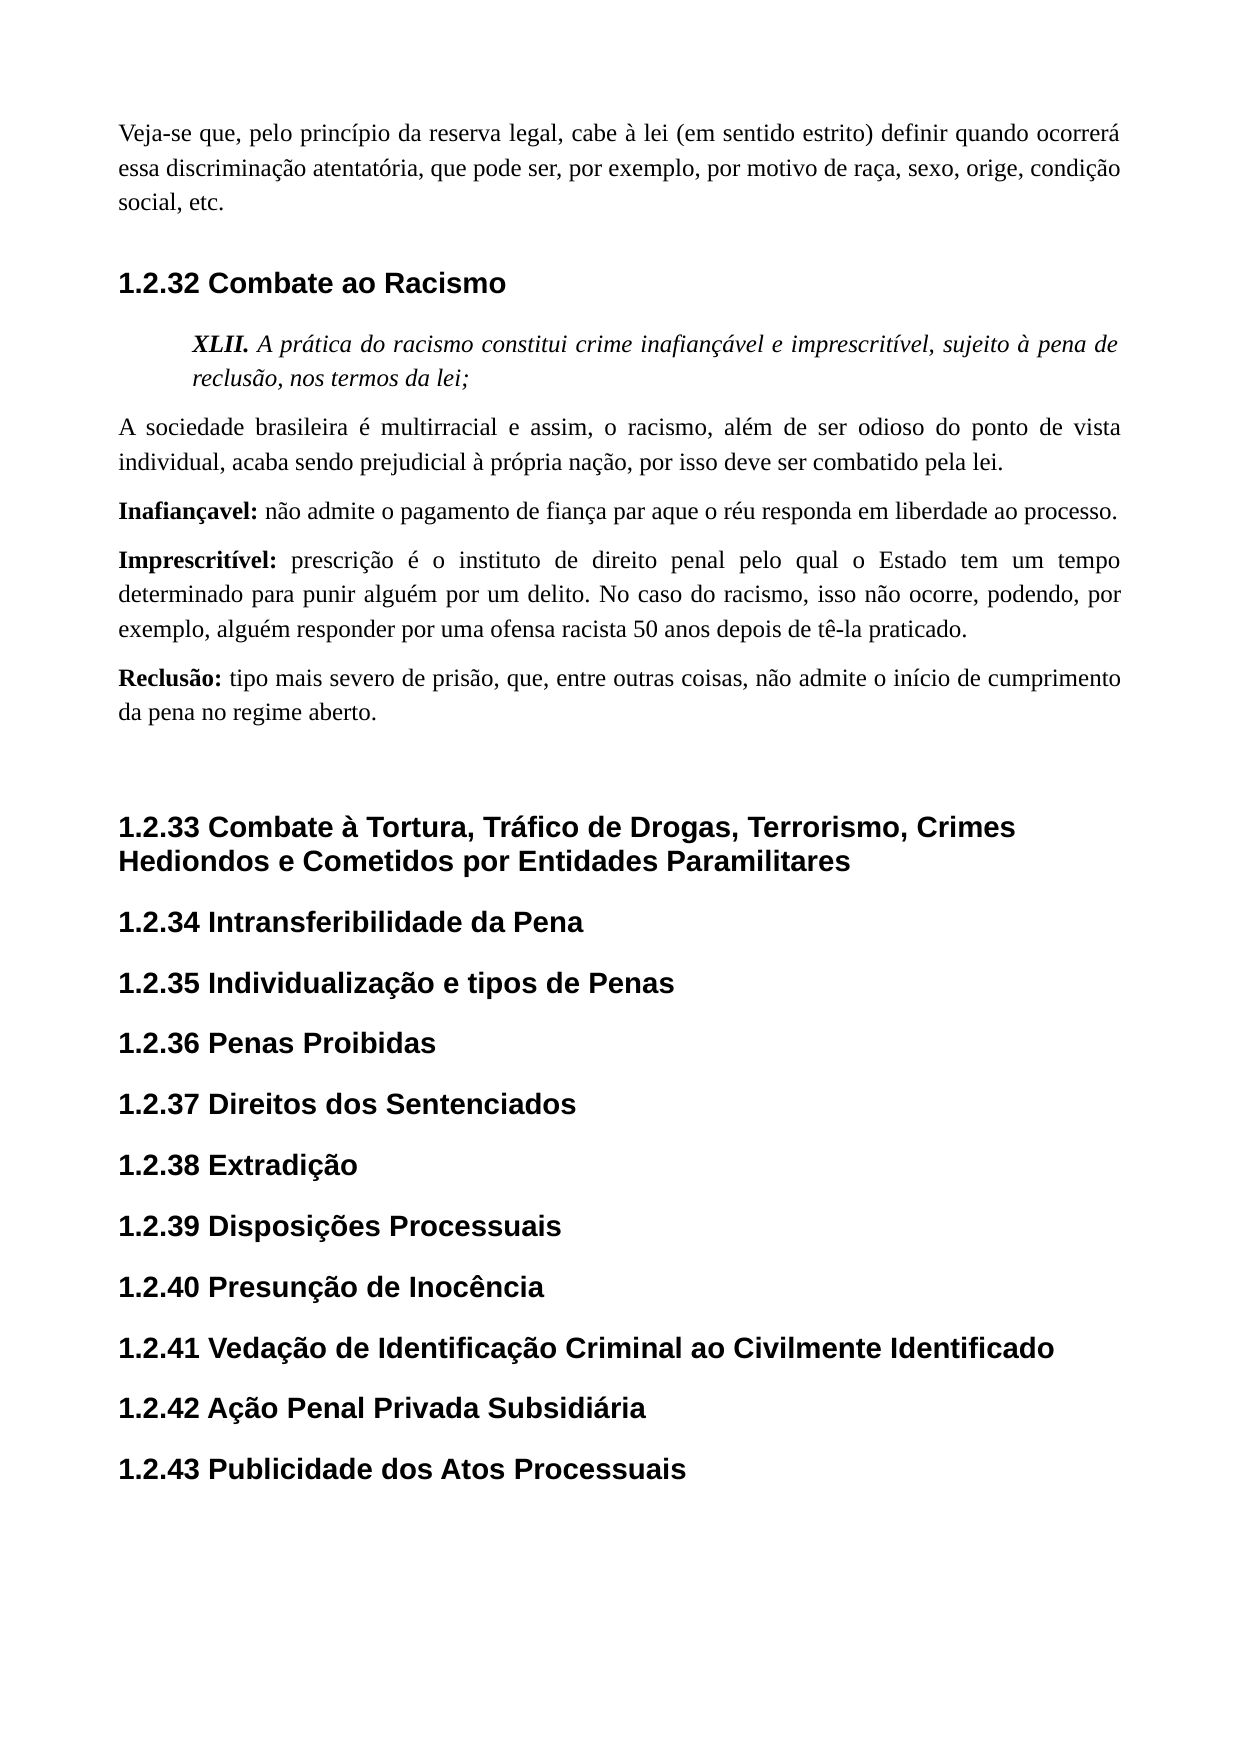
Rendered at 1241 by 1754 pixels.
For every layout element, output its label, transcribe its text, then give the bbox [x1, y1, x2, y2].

subtitle 1.2.39 Disposições Processuais [118, 1209, 1122, 1243]
subtitle 1.2.32 Combate ao Racismo [118, 266, 1122, 299]
text A sociedade brasileira é multirracial e assim, o racismo, além de ser odioso do ponto de vista individual, acaba sendo prejudicial à própria nação, por isso deve ser combatido pela lei. [118, 412, 1122, 476]
text Inafiançavel: não admite o pagamento de fiança par aque o réu responda em liberdade ao processo. [118, 496, 1122, 525]
subtitle 1.2.42 Ação Penal Privada Subsidiária [118, 1391, 1122, 1425]
text Imprescritível: prescrição é o instituto de direito penal pelo qual o Estado tem um tempo determinado para punir alguém por um delito. No caso do racismo, isso não ocorre, podendo, por exemplo, alguém responder por uma ofensa racista 50 anos depois de tê-la praticado. [118, 545, 1122, 643]
subtitle 1.2.36 Penas Proibidas [118, 1026, 1122, 1060]
text Veja-se que, pelo princípio da reserva legal, cabe à lei (em sentido estrito) definir quando ocorrerá essa discriminação atentatória, que pode ser, por exemplo, por motivo de raça, sexo, orige, condição social, etc. [118, 118, 1122, 216]
subtitle 1.2.41 Vedação de Identificação Criminal ao Civilmente Identificado [118, 1331, 1122, 1364]
subtitle 1.2.35 Individualização e tipos de Penas [118, 966, 1122, 999]
subtitle 1.2.38 Extradição [118, 1148, 1122, 1182]
text Reclusão: tipo mais severo de prisão, que, entre outras coisas, não admite o início de cumprimento da pena no regime aberto. [118, 663, 1122, 726]
subtitle 1.2.37 Direitos dos Sentenciados [118, 1087, 1122, 1121]
subtitle 1.2.40 Presunção de Inocência [118, 1270, 1122, 1303]
text XLII. A prática do racismo constitui crime inafiançável e imprescritível, sujeito à pena de reclusão, nos termos da lei; [192, 329, 1122, 392]
subtitle 1.2.33 Combate à Tortura, Tráfico de Drogas, Terrorismo, Crimes Hediondos e Cometidos por Entidades Paramilitares [118, 810, 1122, 878]
subtitle 1.2.34 Intransferibilidade da Pena [118, 905, 1122, 938]
subtitle 1.2.43 Publicidade dos Atos Processuais [118, 1452, 1122, 1486]
